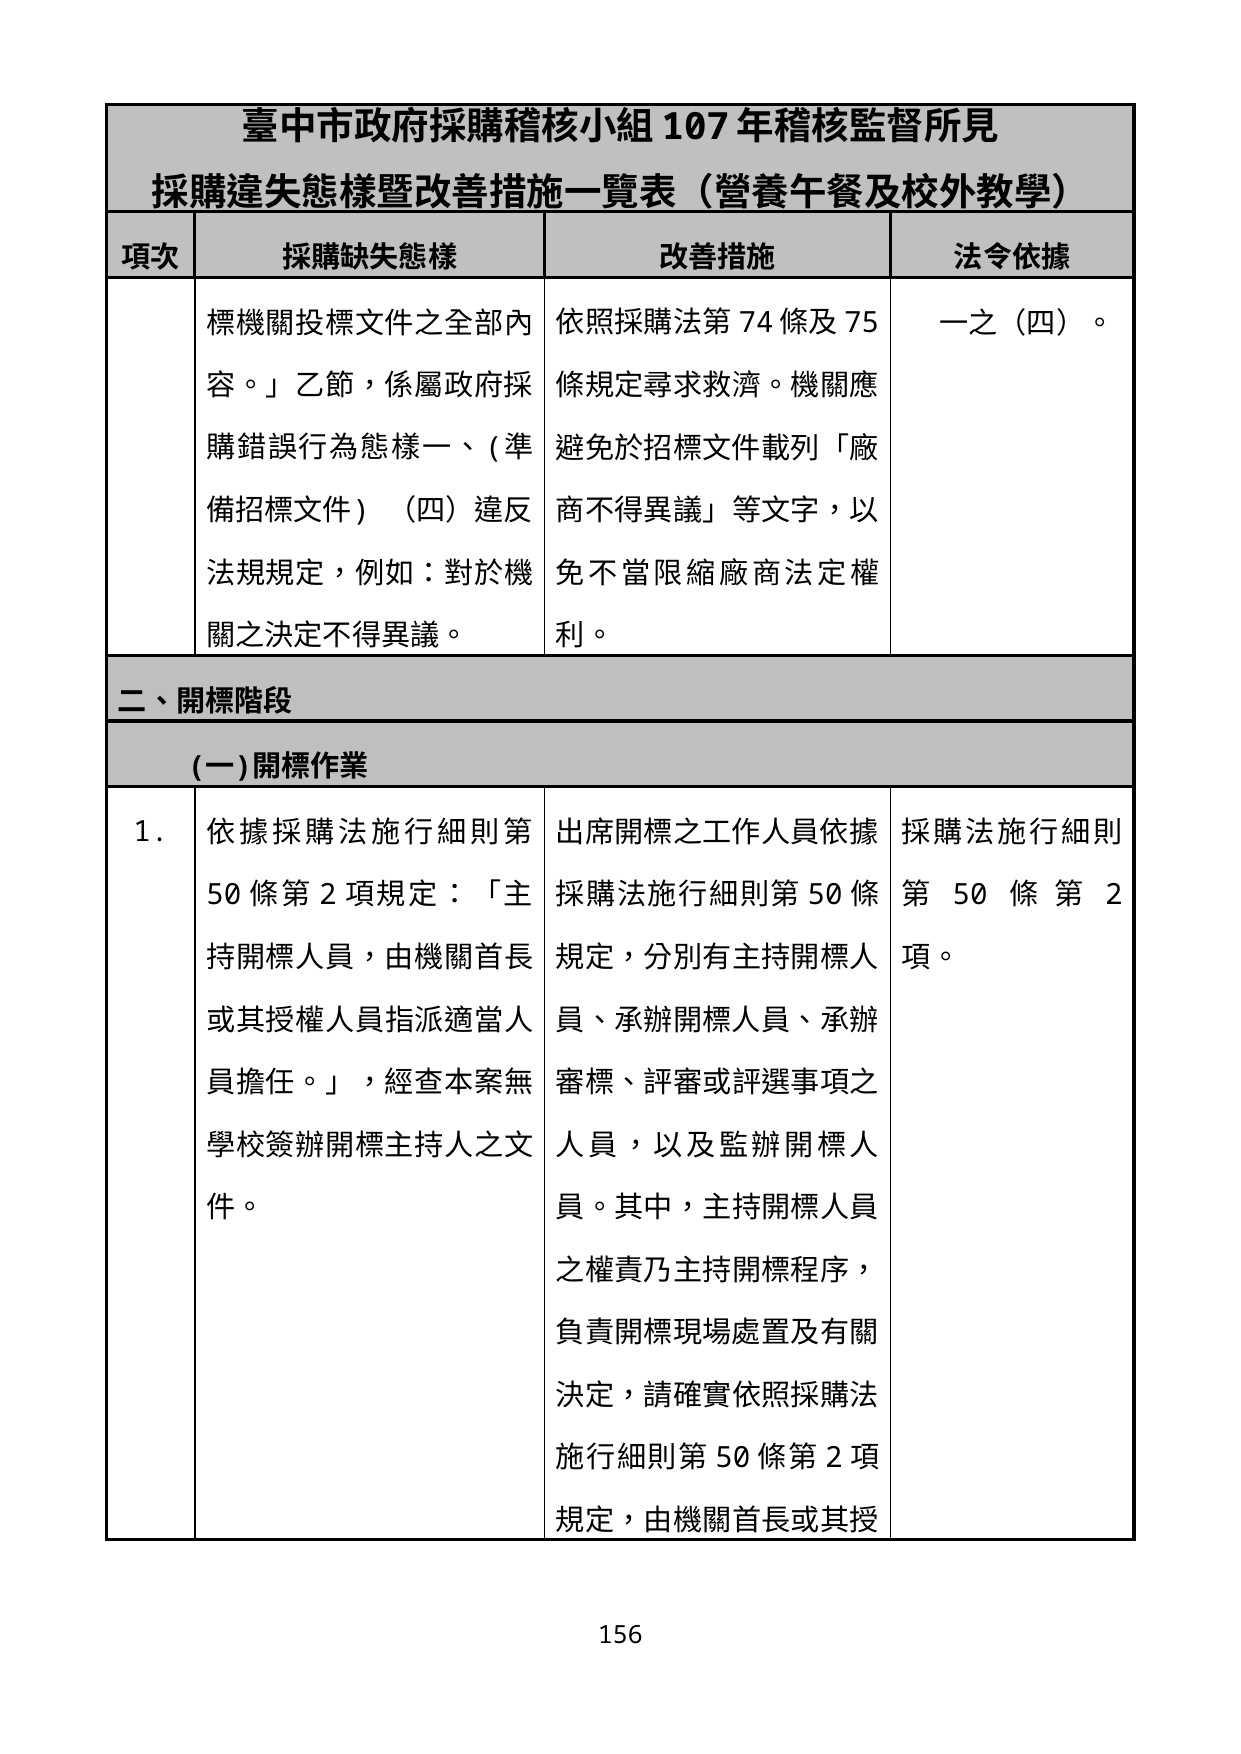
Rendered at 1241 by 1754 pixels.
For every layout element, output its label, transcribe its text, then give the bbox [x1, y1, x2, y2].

table_cell 二、開標階段 [108, 657, 1132, 719]
table_cell 標機關投標文件之全部內容。」乙節，係屬政府採購錯誤行為態樣一、(準備招標文件) （四）違反法規規定，例如：對於機關之決定不得異議。 [196, 279, 544, 654]
table_cell [108, 279, 194, 654]
table_cell (一)開標作業 [108, 723, 1132, 785]
table_cell 依據採購法施行細則第50條第2項規定：「主持開標人員，由機關首長或其授權人員指派適當人員擔任。」，經查本案無學校簽辦開標主持人之文件。 [196, 788, 544, 1538]
table_cell 採購法施行細則第50條第2項。 [891, 788, 1132, 1538]
table_cell 出席開標之工作人員依據採購法施行細則第50條規定，分別有主持開標人員、承辦開標人員、承辦審標、評審或評選事項之人員，以及監辦開標人員。其中，主持開標人員之權責乃主持開標程序，負責開標現場處置及有關決定，請確實依照採購法施行細則第50條第2項規定，由機關首長或其授 [545, 788, 890, 1538]
table_cell 採購缺失態樣 [196, 213, 543, 276]
table_header 臺中市政府採購稽核小組107年稽核監督所見 採購違失態樣暨改善措施一覽表（營養午餐及校外教學） [108, 106, 1132, 210]
table_cell 一之（四）。 [891, 279, 1132, 654]
table_cell 改善措施 [546, 213, 889, 276]
table_cell 項次 [108, 213, 193, 276]
table_cell 依照採購法第74條及75條規定尋求救濟。機關應避免於招標文件載列「廠商不得異議」等文字，以免不當限縮廠商法定權利。 [545, 279, 890, 654]
table_cell 法令依據 [892, 213, 1132, 276]
table_cell 1. [108, 788, 194, 1538]
